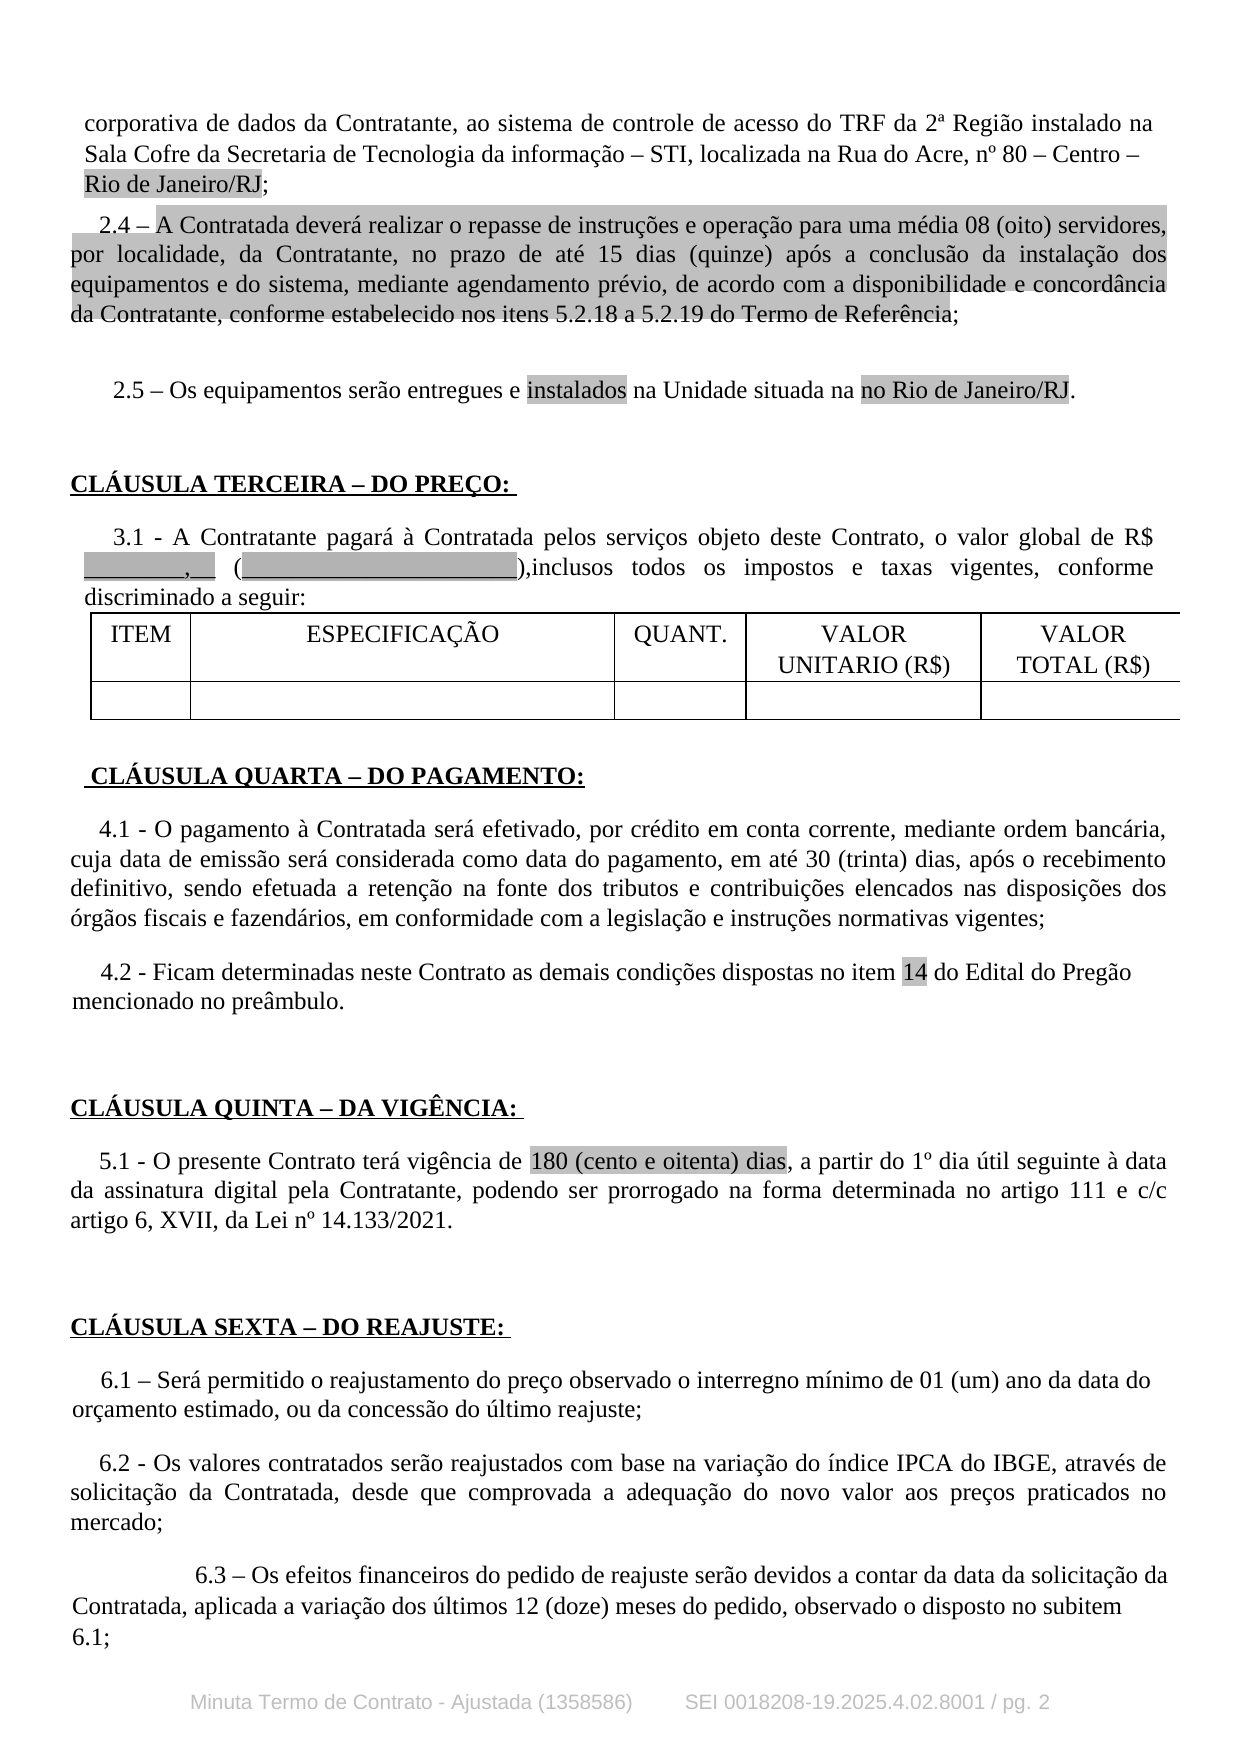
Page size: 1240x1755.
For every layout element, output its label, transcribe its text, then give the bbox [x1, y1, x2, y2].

text 6.1; [72, 1622, 1167, 1651]
text Rio de Janeiro/RJ; [84, 169, 1168, 198]
table_cell [191, 682, 614, 719]
text 2.5 – Os equipamentos serão entregues e instalados na Unidade situada na no Rio de Janeiro/RJ. [84, 375, 1155, 404]
table_header ITEM [92, 614, 190, 681]
text 6.3 – Os efeitos financeiros do pedido de reajuste serão devidos a contar da data da solicitação da [72, 1561, 1168, 1589]
table_header VALOR UNITARIO (R$) [747, 614, 980, 681]
text 6.2 - Os valores contratados serão reajustados com base na variação do índice IPCA do IBGE, através de solicitação da Contratada, desde que comprovada a adequação do novo valor aos preços praticados no mercado; [70, 1448, 1168, 1536]
text 6.1 – Será permitido o reajustamento do preço observado o interregno mínimo de 01 (um) ano da data do orçamento estimado, ou da concessão do último reajuste; [72, 1365, 1167, 1423]
text Contratada, aplicada a variação dos últimos 12 (doze) meses do pedido, observado o disposto no subitem [72, 1591, 1167, 1620]
table_cell [982, 682, 1180, 719]
table_header [72, 340, 365, 375]
table_header VALOR TOTAL (R$) [982, 614, 1180, 681]
table_header QUANT. [615, 614, 745, 681]
text 2.4 – A Contratada deverá realizar o repasse de instruções e operação para uma média 08 (oito) servidores, por localidade, da Contratante, no prazo de até 15 dias (quinze) após a conclusão da instalação dos equipamentos e do sistema, mediante agendamento prévio, de acordo com a disponibilidade e concordância da Contratante, conforme estabelecido nos itens 5.2.18 a 5.2.19 do Termo de Referência; [70, 210, 1168, 327]
text 3.1 - A Contratante pagará à Contratada pelos serviços objeto deste Contrato, o valor global de R$ ________,__ (______________________),inclusos todos os impostos e taxas vigentes, conforme discriminado a seguir: [84, 522, 1154, 610]
text CLÁUSULA QUINTA – DA VIGÊNCIA: [70, 1093, 1168, 1121]
text CLÁUSULA QUARTA – DO PAGAMENTO: [84, 761, 1168, 790]
text 4.1 - O pagamento à Contratada será efetivado, por crédito em conta corrente, mediante ordem bancária, cuja data de emissão será considerada como data do pagamento, em até 30 (trinta) dias, após o recebimento definitivo, sendo efetuada a retenção na fonte dos tributos e contribuições elencados nas disposições dos órgãos fiscais e fazendários, em conformidade com a legislação e instruções normativas vigentes; [70, 814, 1168, 932]
table_cell [92, 682, 190, 719]
text CLÁUSULA SEXTA – DO REAJUSTE: [70, 1312, 1168, 1341]
table_cell [615, 682, 745, 719]
text CLÁUSULA TERCEIRA – DO PREÇO: [70, 469, 1168, 498]
table_cell corporativa de dados da Contratante, ao sistema de controle de acesso do TRF da 2ª Região instalado na Sala Cofre da Secretaria de Tecnologia da informação – STI, localizada na Rua do Acre, nº 80 – Centro – [84, 103, 1155, 169]
table_header ESPECIFICAÇÃO [191, 614, 614, 681]
table_cell [747, 682, 980, 719]
text 5.1 - O presente Contrato terá vigência de 180 (cento e oitenta) dias, a partir do 1º dia útil seguinte à data da assinatura digital pela Contratante, podendo ser prorrogado na forma determinada no artigo 111 e c/c artigo 6, XVII, da Lei nº 14.133/2021. [70, 1146, 1168, 1234]
text 4.2 - Ficam determinadas neste Contrato as demais condições dispostas no item 14 do Edital do Pregão mencionado no preâmbulo. [72, 957, 1167, 1015]
